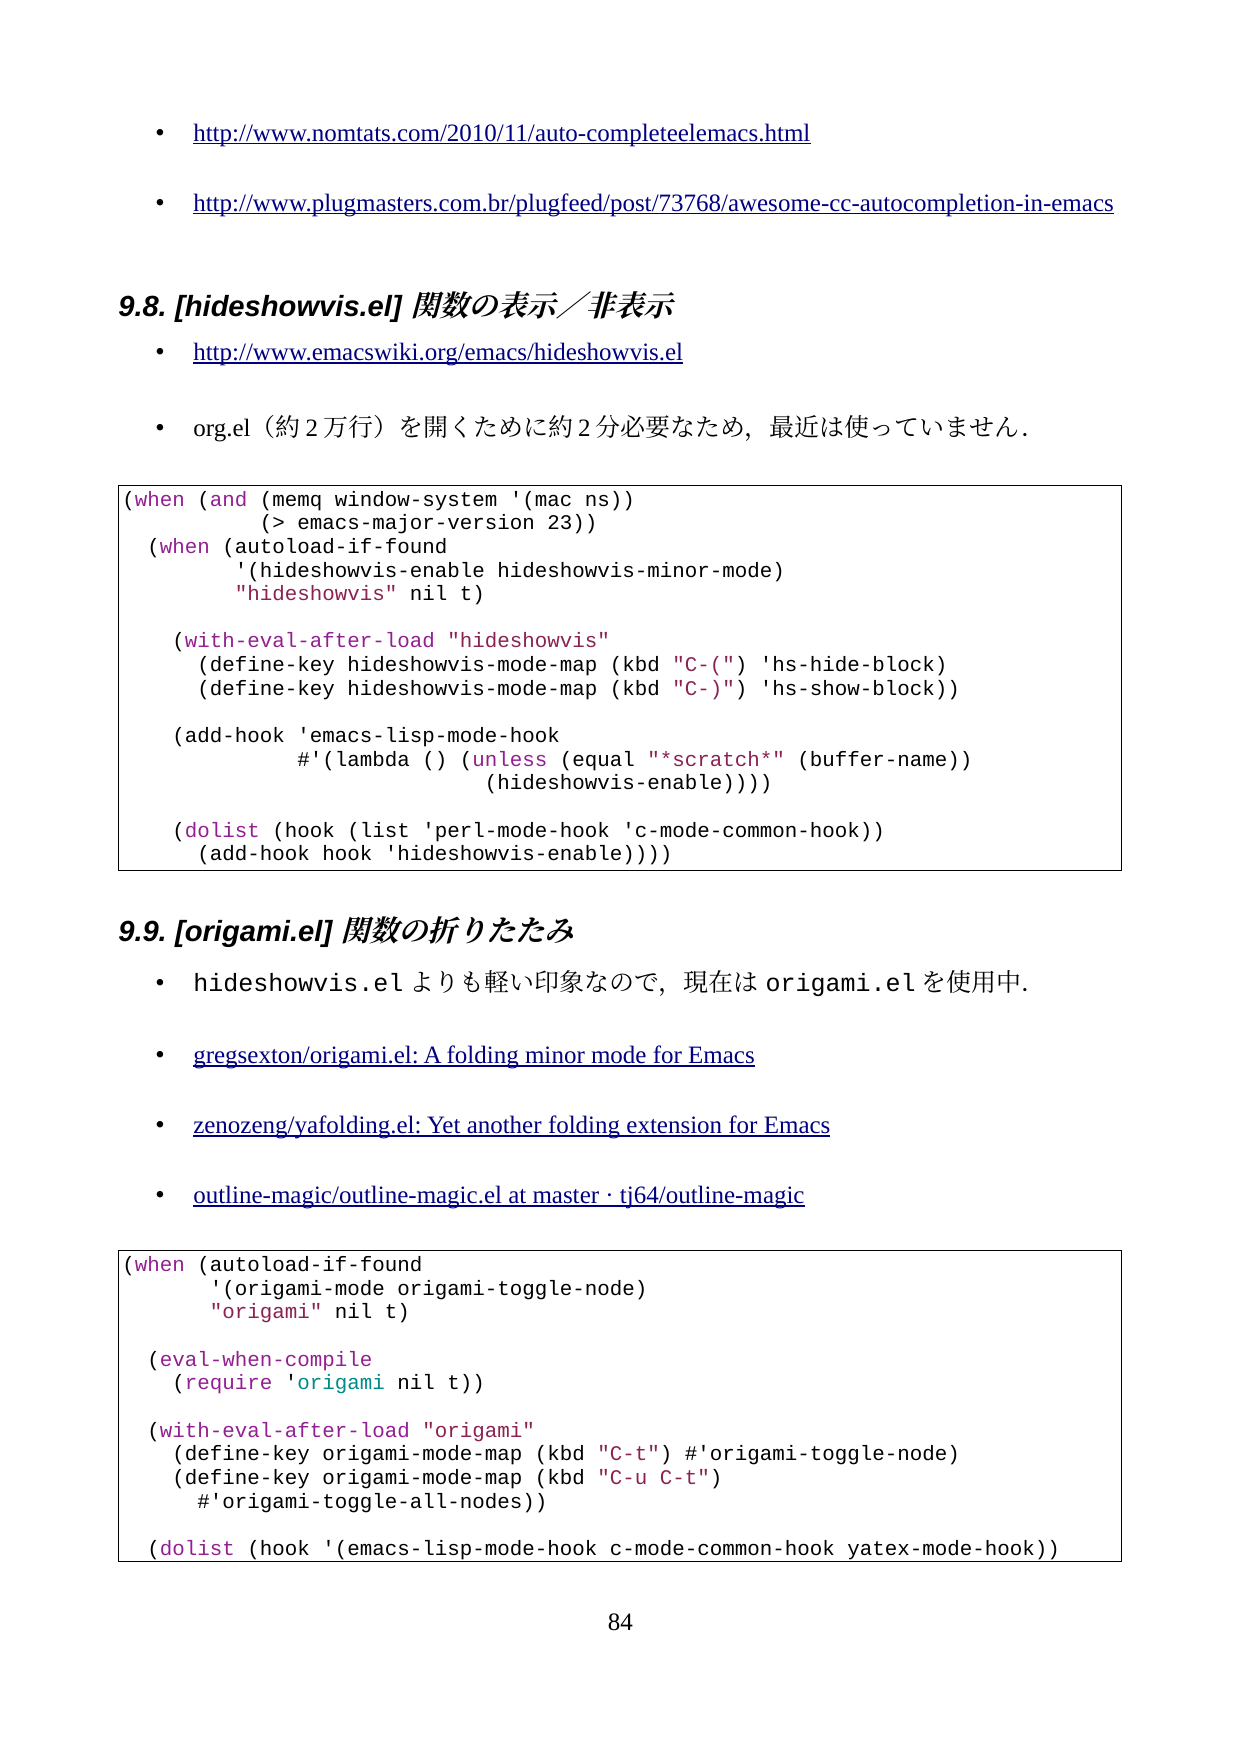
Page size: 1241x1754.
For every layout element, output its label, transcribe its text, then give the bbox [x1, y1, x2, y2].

text (dolist (hook (list 'perl-mode-hook 'c-mode-common-hook)) [119, 816, 1121, 839]
list hideshowvis.el よりも軽い印象なので，現在は origami.el を使用中． [156, 963, 1122, 1028]
text (eval-when-compile [119, 1345, 1121, 1368]
text (with-eval-after-load "hideshowvis" [119, 627, 1121, 650]
text (hideshowvis-enable)))) [119, 768, 1121, 792]
list gregsexton/origami.el: A folding minor mode for Emacs [156, 1040, 1122, 1098]
text (dolist (hook '(emacs-lisp-mode-hook c-mode-common-hook yatex-mode-hook)) [119, 1534, 1121, 1561]
list org.el（約2万行）を開くために約2分必要なため，最近は使っていません． [156, 407, 1122, 472]
text (add-hook hook 'hideshowvis-enable)))) [119, 839, 1121, 870]
list zenozeng/yafolding.el: Yet another folding extension for Emacs [156, 1110, 1122, 1168]
list http://www.nomtats.com/2010/11/auto-completeelemacs.html [156, 118, 1122, 176]
text "origami" nil t) [119, 1297, 1121, 1321]
text (require 'origami nil t)) [119, 1368, 1121, 1392]
list http://www.emacswiki.org/emacs/hideshowvis.el [156, 337, 1122, 395]
list http://www.plugmasters.com.br/plugfeed/post/73768/awesome-cc-autocompletion-in-emacs [156, 188, 1122, 246]
text (when (and (memq window-system '(mac ns)) [119, 486, 1121, 508]
text #'origami-toggle-all-nodes)) [119, 1487, 1121, 1510]
text '(origami-mode origami-toggle-node) [119, 1274, 1121, 1297]
list outline-magic/outline-magic.el at master · tj64/outline-magic [156, 1180, 1122, 1238]
text (when (autoload-if-found [119, 532, 1121, 556]
text '(hideshowvis-enable hideshowvis-minor-mode) [119, 556, 1121, 579]
text (with-eval-after-load "origami" [119, 1416, 1121, 1439]
text (add-hook 'emacs-lisp-mode-hook [119, 721, 1121, 745]
text (define-key origami-mode-map (kbd "C-u C-t") [119, 1463, 1121, 1487]
text (define-key origami-mode-map (kbd "C-t") #'origami-toggle-node) [119, 1439, 1121, 1463]
text "hideshowvis" nil t) [119, 579, 1121, 603]
text (define-key hideshowvis-mode-map (kbd "C-(") 'hs-hide-block) [119, 650, 1121, 674]
subtitle [hideshowvis.el] 関数の表示／非表示 [118, 283, 1122, 325]
text #'(lambda () (unless (equal "*scratch*" (buffer-name)) [119, 745, 1121, 768]
text (when (autoload-if-found [119, 1251, 1121, 1274]
text (define-key hideshowvis-mode-map (kbd "C-)") 'hs-show-block)) [119, 674, 1121, 697]
text (> emacs-major-version 23)) [119, 508, 1121, 532]
subtitle [origami.el] 関数の折りたたみ [118, 908, 1122, 950]
